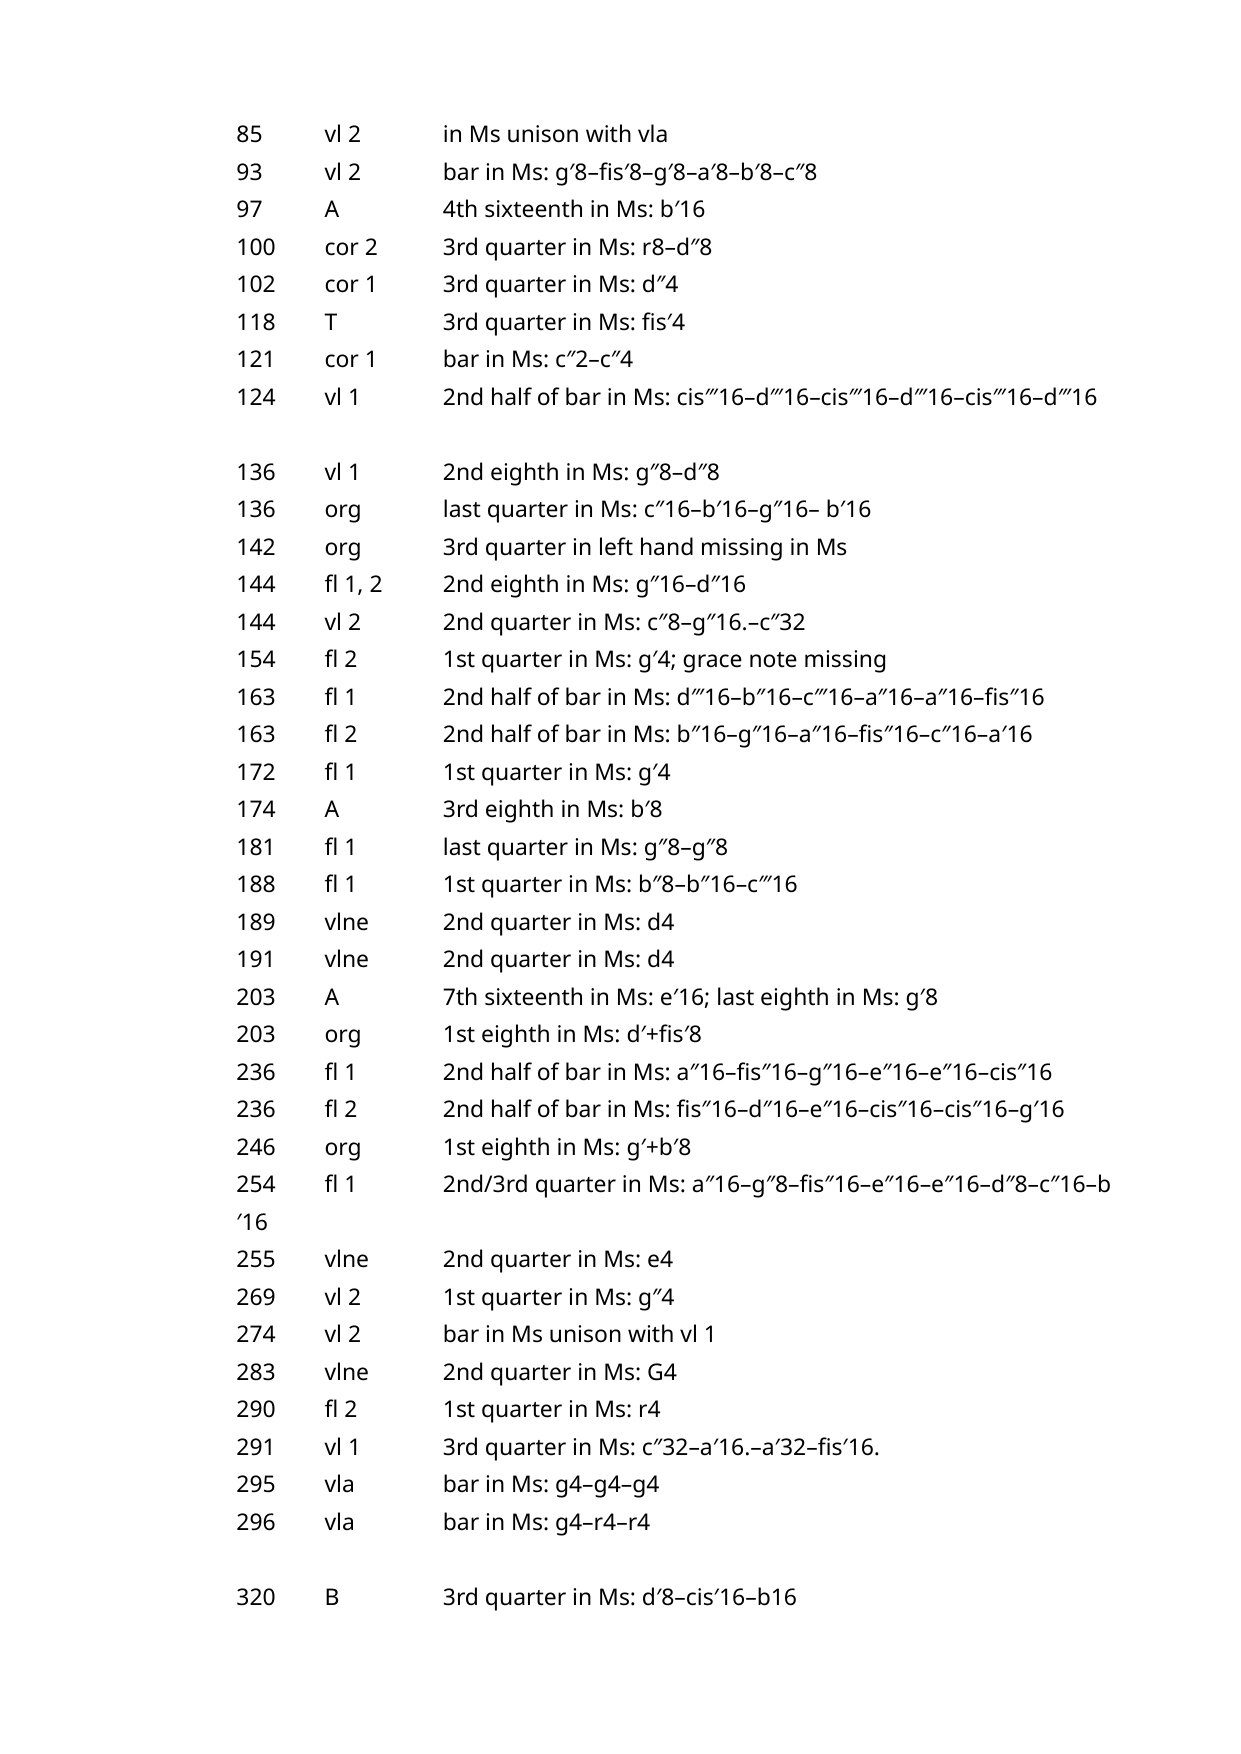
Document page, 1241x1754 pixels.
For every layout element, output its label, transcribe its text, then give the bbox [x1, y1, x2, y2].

text 85 vl 2 in Ms unison with vla 93 vl 2 bar in Ms: g′8–fis′8–g′8–a′8–b′8–c″8 97 A 4th sixteenth in Ms: b′16 100 cor 2 3rd quarter in Ms: r8–d″8 102 cor 1 3rd quarter in Ms: d″4 118 T 3rd quarter in Ms: fis′4 121 cor 1 bar in Ms: c″2–c″4 124 vl 1 2nd half of bar in Ms: cis‴16–d‴16–cis‴16–d‴16–cis‴16–d‴16 136 vl 1 2nd eighth in Ms: g″8–d″8 136 org last quarter in Ms: c″16–b′16–g″16– b′16 142 org 3rd quarter in left hand missing in Ms 144 fl 1, 2 2nd eighth in Ms: g″16–d″16 144 vl 2 2nd quarter in Ms: c″8–g″16.–c″32 154 fl 2 1st quarter in Ms: g′4; grace note missing 163 fl 1 2nd half of bar in Ms: d‴16–b″16–c‴16–a″16–a″16–fis″16 163 fl 2 2nd half of bar in Ms: b″16–g″16–a″16–fis″16–c″16–a′16 172 fl 1 1st quarter in Ms: g′4 174 A 3rd eighth in Ms: b′8 181 fl 1 last quarter in Ms: g″8–g″8 188 fl 1 1st quarter in Ms: b″8–b″16–c‴16 189 vlne 2nd quarter in Ms: d4 191 vlne 2nd quarter in Ms: d4 203 A 7th sixteenth in Ms: e′16; last eighth in Ms: g′8 203 org 1st eighth in Ms: d′+fis′8 236 fl 1 2nd half of bar in Ms: a″16–fis″16–g″16–e″16–e″16–cis″16 236 fl 2 2nd half of bar in Ms: fis″16–d″16–e″16–cis″16–cis″16–g′16 246 org 1st eighth in Ms: g′+b′8 254 fl 1 2nd/3rd quarter in Ms: a″16–g″8–fis″16–e″16–e″16–d″8–c″16–b′16 255 vlne 2nd quarter in Ms: e4 269 vl 2 1st quarter in Ms: g″4 274 vl 2 bar in Ms unison with vl 1 283 vlne 2nd quarter in Ms: G4 290 fl 2 1st quarter in Ms: r4 291 vl 1 3rd quarter in Ms: c″32–a′16.–a′32–fis′16. 295 vla bar in Ms: g4–g4–g4 296 vla bar in Ms: g4–r4–r4 320 B 3rd quarter in Ms: d′8–cis′16–b16 [236, 118, 1122, 1612]
